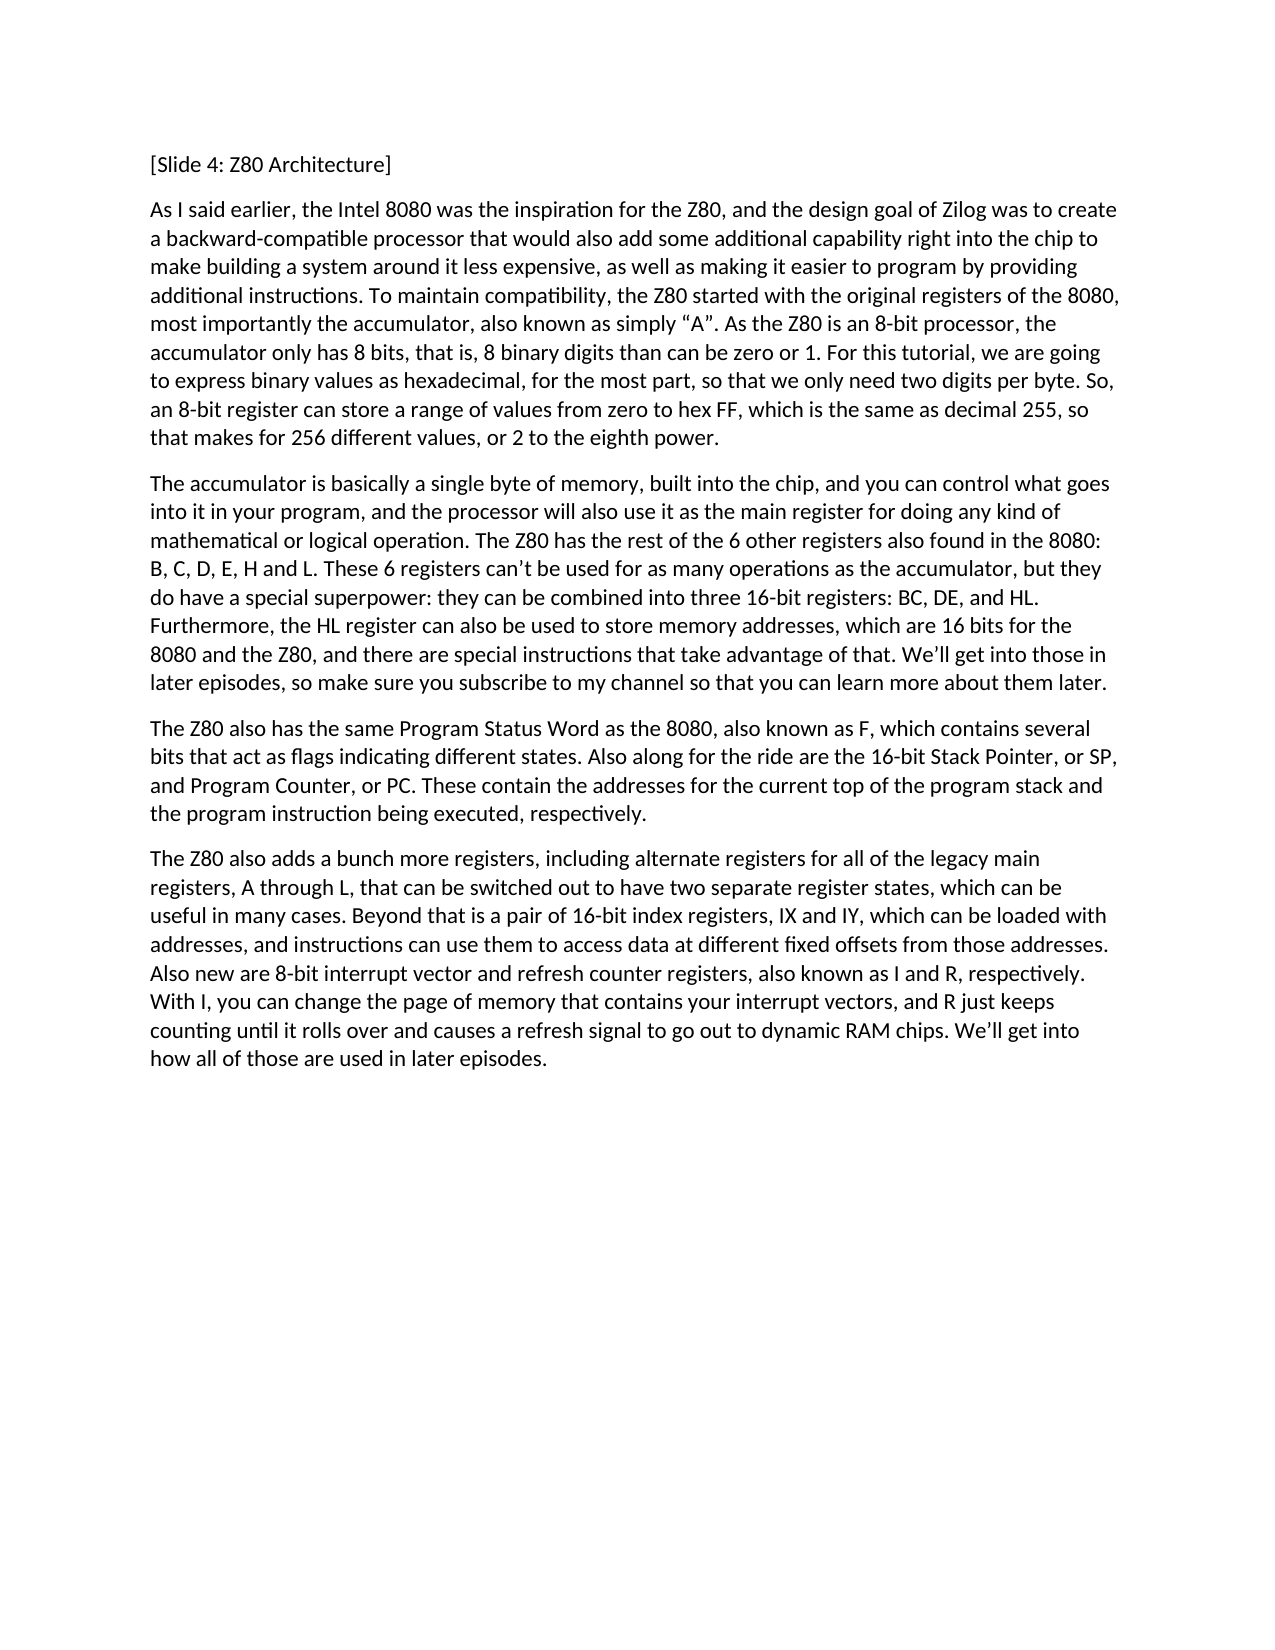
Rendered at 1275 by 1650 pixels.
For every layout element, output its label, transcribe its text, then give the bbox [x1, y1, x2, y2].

text As I said earlier, the Intel 8080 was the inspiration for the Z80, and the design goal of Zilog was to create a backward-compatible processor that would also add some additional capability right into the chip to make building a system around it less expensive, as well as making it easier to program by providing additional instructions. To maintain compatibility, the Z80 started with the original registers of the 8080, most importantly the accumulator, also known as simply “A”. As the Z80 is an 8-bit processor, the accumulator only has 8 bits, that is, 8 binary digits than can be zero or 1. For this tutorial, we are going to express binary values as hexadecimal, for the most part, so that we only need two digits per byte. So, an 8-bit register can store a range of values from zero to hex FF, which is the same as decimal 255, so that makes for 256 different values, or 2 to the eighth power. [150, 195, 1125, 452]
text The Z80 also has the same Program Status Word as the 8080, also known as F, which contains several bits that act as flags indicating different states. Also along for the ride are the 16-bit Stack Pointer, or SP, and Program Counter, or PC. These contain the addresses for the current top of the program stack and the program instruction being executed, respectively. [150, 714, 1125, 827]
text The accumulator is basically a single byte of memory, built into the chip, and you can control what goes into it in your program, and the processor will also use it as the main register for doing any kind of mathematical or logical operation. The Z80 has the rest of the 6 other registers also found in the 8080: B, C, D, E, H and L. These 6 registers can’t be used for as many operations as the accumulator, but they do have a special superpower: they can be combined into three 16-bit registers: BC, DE, and HL. Furthermore, the HL register can also be used to store memory addresses, which are 16 bits for the 8080 and the Z80, and there are special instructions that take advantage of that. We’ll get into those in later episodes, so make sure you subscribe to my channel so that you can learn more about them later. [150, 469, 1125, 697]
text [Slide 4: Z80 Architecture] [150, 150, 1125, 178]
text The Z80 also adds a bunch more registers, including alternate registers for all of the legacy main registers, A through L, that can be switched out to have two separate register states, which can be useful in many cases. Beyond that is a pair of 16-bit index registers, IX and IY, which can be loaded with addresses, and instructions can use them to access data at different fixed offsets from those addresses. Also new are 8-bit interrupt vector and refresh counter registers, also known as I and R, respectively. With I, you can change the page of memory that contains your interrupt vectors, and R just keeps counting until it rolls over and causes a refresh signal to go out to dynamic RAM chips. We’ll get into how all of those are used in later episodes. [150, 844, 1125, 1072]
